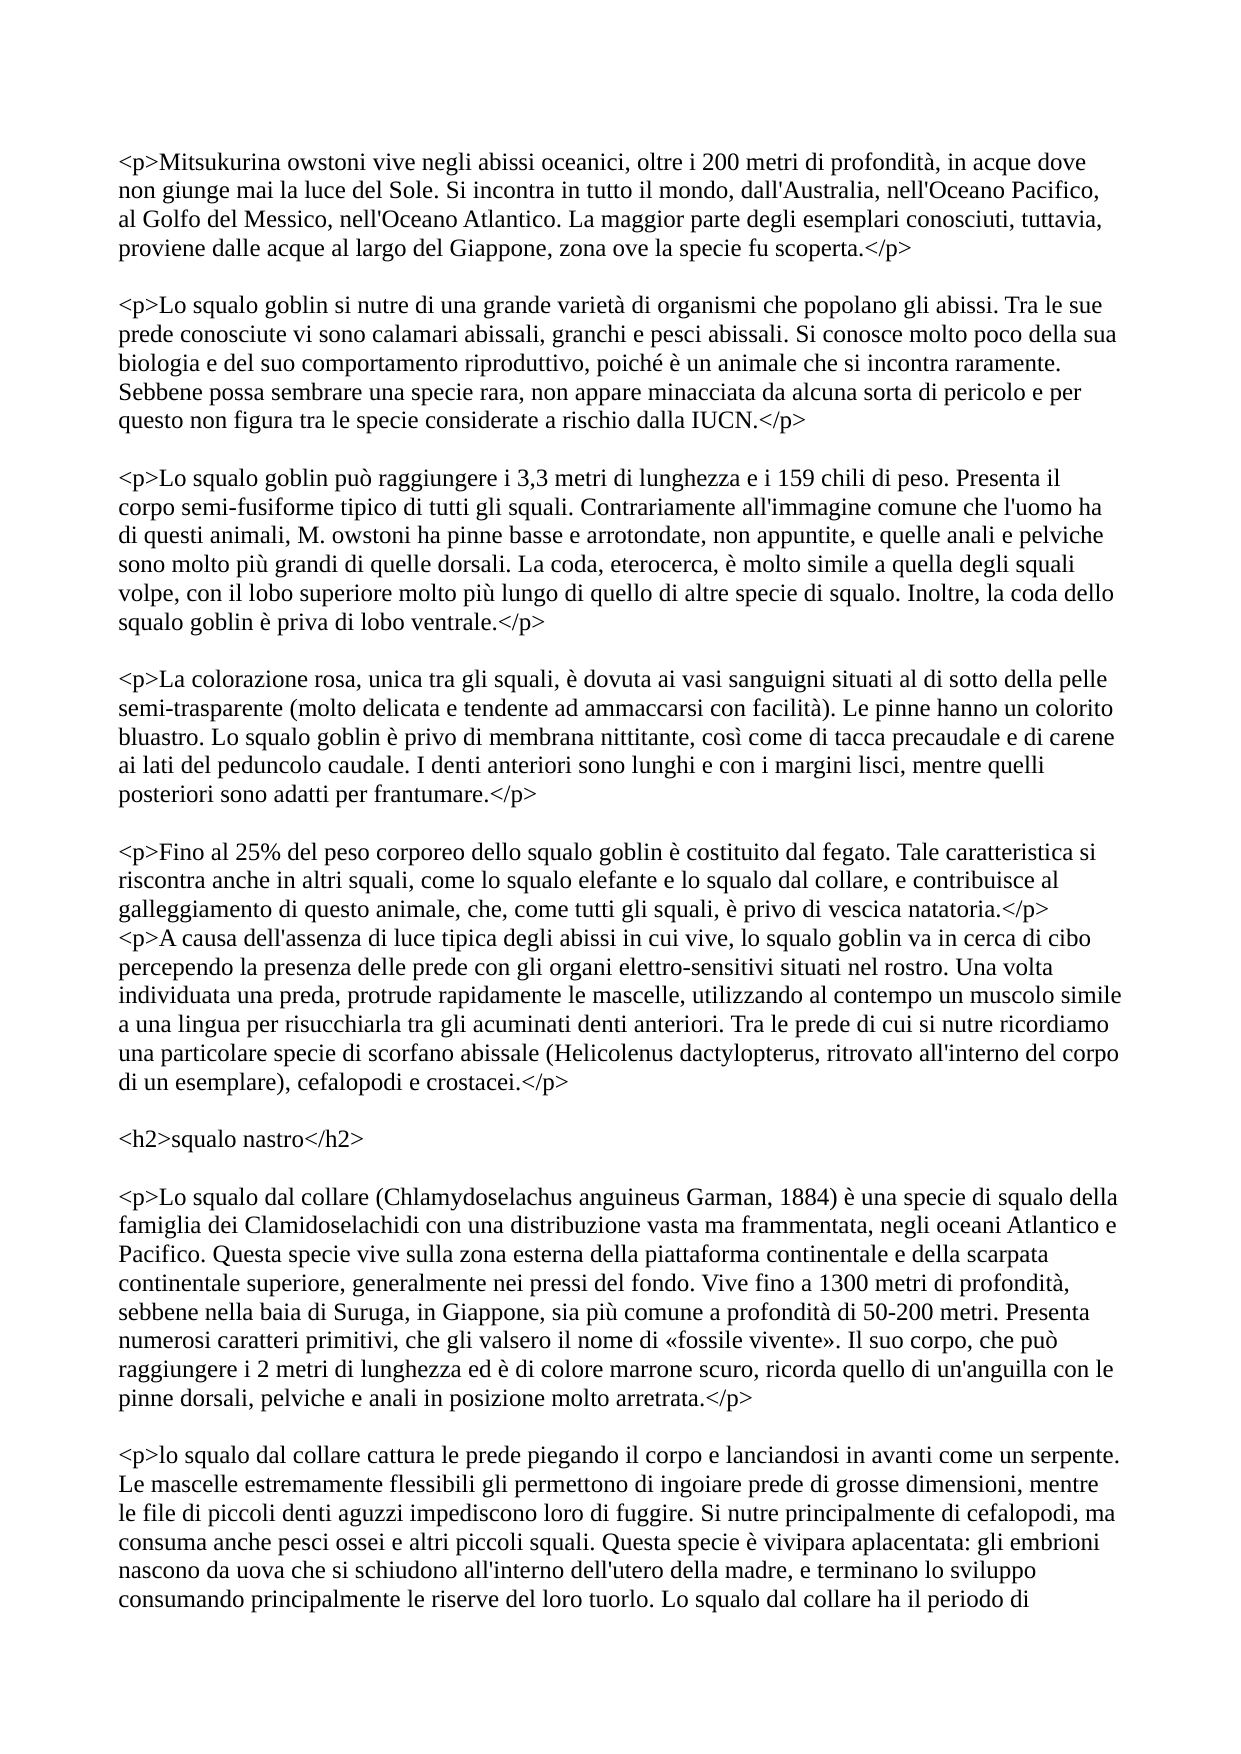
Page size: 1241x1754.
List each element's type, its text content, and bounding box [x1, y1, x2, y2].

text <p>lo squalo dal collare cattura le prede piegando il corpo e lanciandosi in avanti come un serpente. Le mascelle estremamente flessibili gli permettono di ingoiare prede di grosse dimensioni, mentre le file di piccoli denti aguzzi impediscono loro di fuggire. Si nutre principalmente di cefalopodi, ma consuma anche pesci ossei e altri piccoli squali. Questa specie è vivipara aplacentata: gli embrioni nascono da uova che si schiudono all'interno dell'utero della madre, e terminano lo sviluppo consumando principalmente le riserve del loro tuorlo. Lo squalo dal collare ha il periodo di [118, 1441, 1122, 1613]
text <p>Mitsukurina owstoni vive negli abissi oceanici, oltre i 200 metri di profondità, in acque dove non giunge mai la luce del Sole. Si incontra in tutto il mondo, dall'Australia, nell'Oceano Pacifico, al Golfo del Messico, nell'Oceano Atlantico. La maggior parte degli esemplari conosciuti, tuttavia, proviene dalle acque al largo del Giappone, zona ove la specie fu scoperta.</p> [118, 147, 1122, 262]
text <p>Lo squalo goblin si nutre di una grande varietà di organismi che popolano gli abissi. Tra le sue prede conosciute vi sono calamari abissali, granchi e pesci abissali. Si conosce molto poco della sua biologia e del suo comportamento riproduttivo, poiché è un animale che si incontra raramente. Sebbene possa sembrare una specie rara, non appare minacciata da alcuna sorta di pericolo e per questo non figura tra le specie considerate a rischio dalla IUCN.</p> [118, 291, 1122, 434]
text <p>A causa dell'assenza di luce tipica degli abissi in cui vive, lo squalo goblin va in cerca di cibo percependo la presenza delle prede con gli organi elettro-sensitivi situati nel rostro. Una volta individuata una preda, protrude rapidamente le mascelle, utilizzando al contempo un muscolo simile a una lingua per risucchiarla tra gli acuminati denti anteriori. Tra le prede di cui si nutre ricordiamo una particolare specie di scorfano abissale (Helicolenus dactylopterus, ritrovato all'interno del corpo di un esemplare), cefalopodi e crostacei.</p> [118, 923, 1122, 1096]
text <p>Lo squalo goblin può raggiungere i 3,3 metri di lunghezza e i 159 chili di peso. Presenta il corpo semi-fusiforme tipico di tutti gli squali. Contrariamente all'immagine comune che l'uomo ha di questi animali, M. owstoni ha pinne basse e arrotondate, non appuntite, e quelle anali e pelviche sono molto più grandi di quelle dorsali. La coda, eterocerca, è molto simile a quella degli squali volpe, con il lobo superiore molto più lungo di quello di altre specie di squalo. Inoltre, la coda dello squalo goblin è priva di lobo ventrale.</p> [118, 463, 1122, 636]
text <p>Fino al 25% del peso corporeo dello squalo goblin è costituito dal fegato. Tale caratteristica si riscontra anche in altri squali, come lo squalo elefante e lo squalo dal collare, e contribuisce al galleggiamento di questo animale, che, come tutti gli squali, è privo di vescica natatoria.</p> [118, 837, 1122, 923]
text <h2>squalo nastro</h2> [118, 1124, 1122, 1153]
text <p>La colorazione rosa, unica tra gli squali, è dovuta ai vasi sanguigni situati al di sotto della pelle semi-trasparente (molto delicata e tendente ad ammaccarsi con facilità). Le pinne hanno un colorito bluastro. Lo squalo goblin è privo di membrana nittitante, così come di tacca precaudale e di carene ai lati del peduncolo caudale. I denti anteriori sono lunghi e con i margini lisci, mentre quelli posteriori sono adatti per frantumare.</p> [118, 664, 1122, 808]
text <p>Lo squalo dal collare (Chlamydoselachus anguineus Garman, 1884) è una specie di squalo della famiglia dei Clamidoselachidi con una distribuzione vasta ma frammentata, negli oceani Atlantico e Pacifico. Questa specie vive sulla zona esterna della piattaforma continentale e della scarpata continentale superiore, generalmente nei pressi del fondo. Vive fino a 1300 metri di profondità, sebbene nella baia di Suruga, in Giappone, sia più comune a profondità di 50-200 metri. Presenta numerosi caratteri primitivi, che gli valsero il nome di «fossile vivente». Il suo corpo, che può raggiungere i 2 metri di lunghezza ed è di colore marrone scuro, ricorda quello di un'anguilla con le pinne dorsali, pelviche e anali in posizione molto arretrata.</p> [118, 1182, 1122, 1412]
